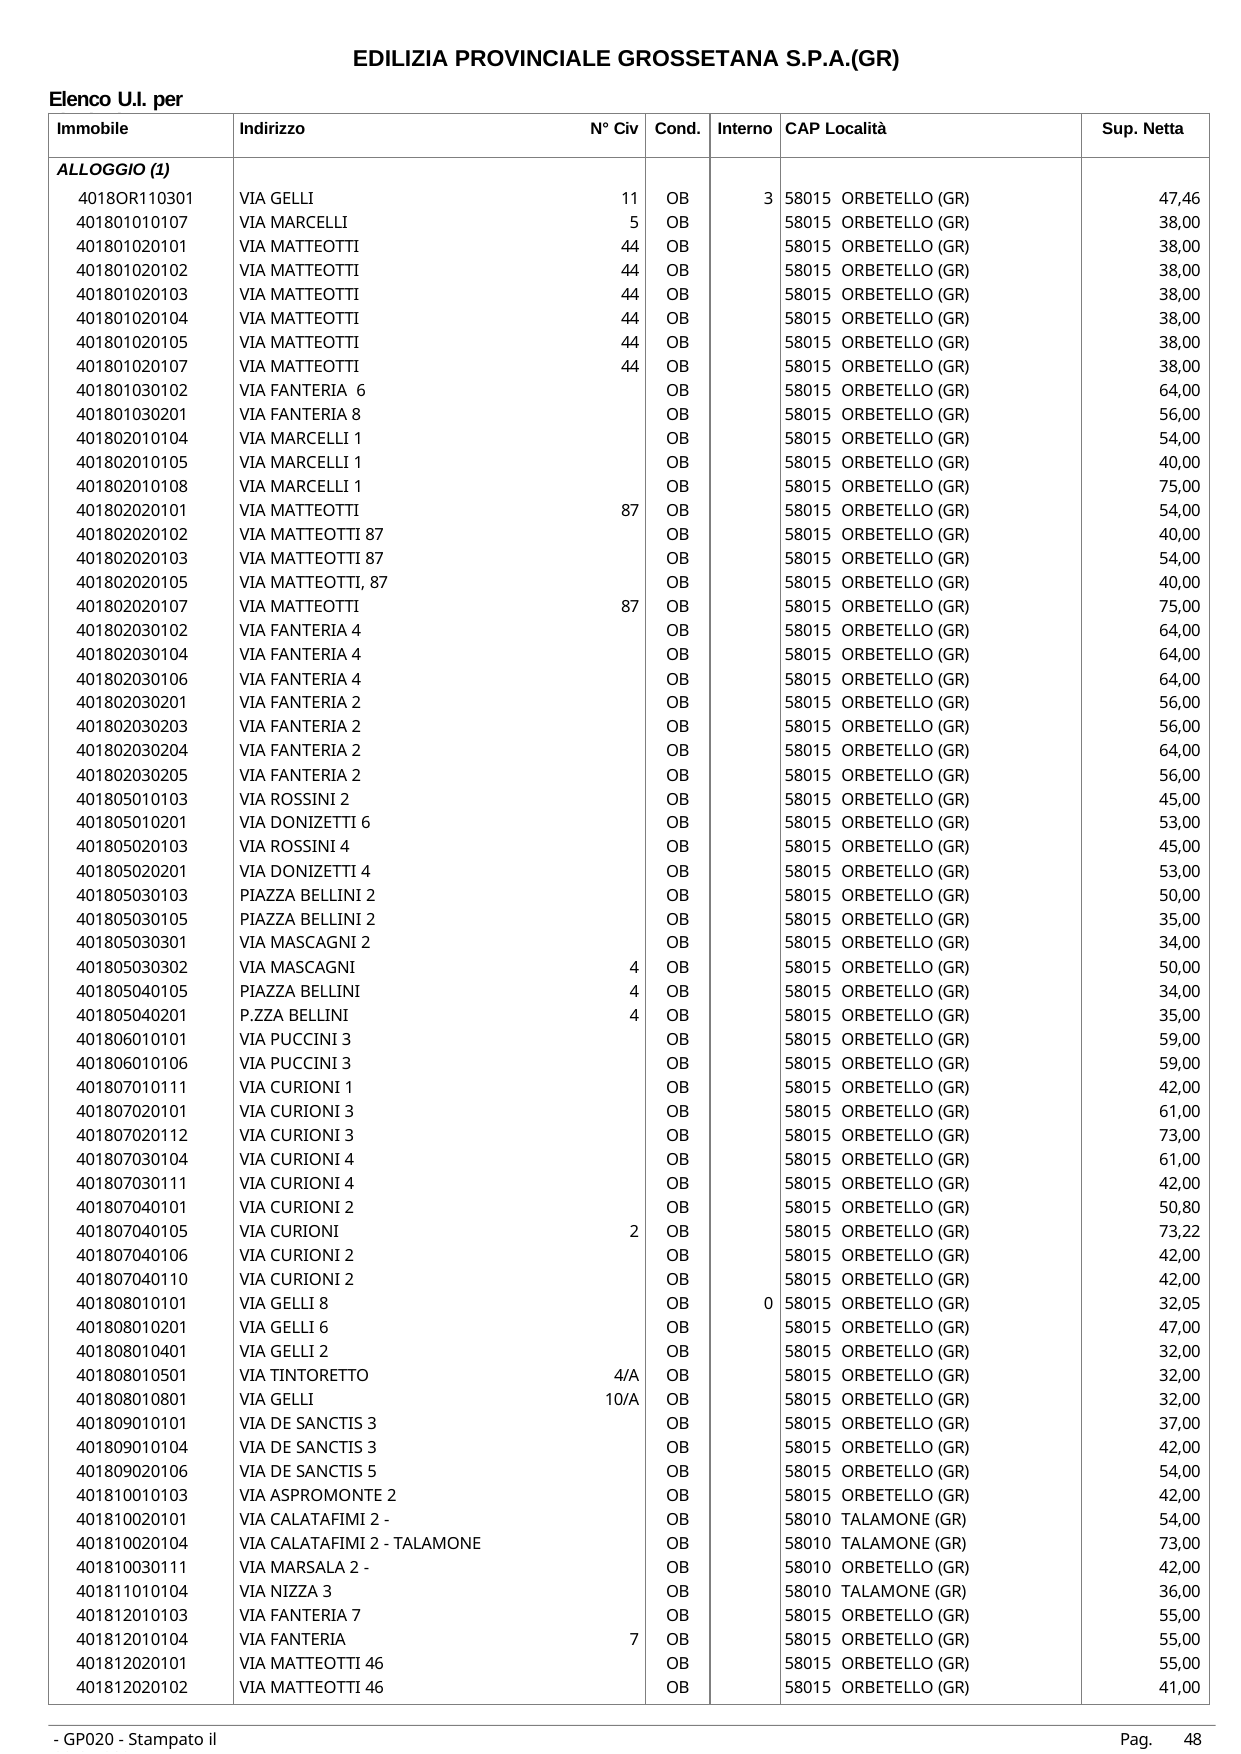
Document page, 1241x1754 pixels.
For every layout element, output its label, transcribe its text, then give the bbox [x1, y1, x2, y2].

table_cell [540, 1170, 645, 1194]
table_cell [711, 1266, 780, 1290]
table_cell [540, 426, 645, 450]
table_cell ORBETELLO (GR) [836, 1555, 1081, 1578]
table_cell 401802020103 [49, 546, 233, 570]
table_cell [540, 930, 645, 954]
table_cell 58015 [781, 1170, 836, 1194]
table_cell OB [646, 1314, 709, 1338]
table_cell OB [646, 450, 709, 474]
table_cell [711, 210, 780, 234]
table_cell [540, 618, 645, 642]
table_cell VIA FANTERIA 2 [234, 714, 539, 738]
table_cell 401807020101 [49, 1098, 233, 1122]
table_cell ORBETELLO (GR) [836, 1002, 1081, 1026]
table_cell [540, 882, 645, 906]
table_cell OB [646, 210, 709, 234]
table_cell [711, 282, 780, 306]
table_cell 58015 [781, 714, 836, 738]
table_cell [711, 1339, 780, 1362]
table_cell 32,00 [1082, 1339, 1209, 1362]
table_cell VIA DONIZETTI 6 [234, 810, 539, 834]
table_cell OB [646, 498, 709, 522]
table_cell 401807040106 [49, 1243, 233, 1266]
table_cell [711, 474, 780, 498]
table_cell 401811010104 [49, 1579, 233, 1602]
table_cell VIA PUCCINI 3 [234, 1050, 539, 1074]
table_cell [540, 1243, 645, 1266]
table_cell ORBETELLO (GR) [836, 738, 1081, 762]
table_cell VIA NIZZA 3 [234, 1579, 539, 1602]
table_cell [234, 158, 539, 184]
table_cell ORBETELLO (GR) [836, 1074, 1081, 1098]
table_cell VIA DONIZETTI 4 [234, 858, 539, 882]
table_cell 401809010104 [49, 1435, 233, 1458]
table_cell [711, 618, 780, 642]
table_cell 58015 [781, 618, 836, 642]
table_cell 58015 [781, 642, 836, 666]
table_cell [711, 834, 780, 858]
table_cell VIA MARCELLI 1 [234, 474, 539, 498]
table_cell 2 [540, 1218, 645, 1242]
table_cell [711, 1363, 780, 1386]
table_cell 55,00 [1082, 1627, 1209, 1651]
table_cell 58015 [781, 1627, 836, 1651]
table_cell TALAMONE (GR) [836, 1506, 1081, 1531]
table_cell 401805030301 [49, 930, 233, 954]
table_cell VIA DE SANCTIS 5 [234, 1459, 539, 1482]
table_cell VIA MATTEOTTI 46 [234, 1651, 539, 1674]
table_cell 401801010107 [49, 210, 233, 234]
table_cell 401806010106 [49, 1050, 233, 1074]
table_cell 58015 [781, 1651, 836, 1674]
table_cell 58015 [781, 954, 836, 978]
table_cell 401805040201 [49, 1002, 233, 1026]
table_cell VIA FANTERIA 6 [234, 378, 539, 402]
table_cell 401806010101 [49, 1026, 233, 1050]
table_cell 64,00 [1082, 666, 1209, 690]
table_cell OB [646, 1122, 709, 1146]
table_cell ORBETELLO (GR) [836, 1098, 1081, 1122]
table_cell 38,00 [1082, 306, 1209, 330]
table_cell [540, 1026, 645, 1050]
table_cell 42,00 [1082, 1435, 1209, 1458]
table_cell [540, 546, 645, 570]
table_cell ORBETELLO (GR) [836, 1651, 1081, 1674]
table_cell 401802020105 [49, 570, 233, 594]
table_cell ORBETELLO (GR) [836, 954, 1081, 978]
table_cell OB [646, 258, 709, 282]
table_cell ORBETELLO (GR) [836, 906, 1081, 930]
table_cell 401802030106 [49, 666, 233, 690]
table_cell 401809020106 [49, 1459, 233, 1482]
table_cell 58015 [781, 1386, 836, 1410]
table_cell [711, 1386, 780, 1410]
table_cell [711, 882, 780, 906]
table_cell 58015 [781, 330, 836, 354]
table_cell 58015 [781, 402, 836, 426]
table_cell 58015 [781, 738, 836, 762]
table_cell [540, 786, 645, 810]
table_cell OB [646, 234, 709, 258]
table_cell ORBETELLO (GR) [836, 1675, 1081, 1704]
table_cell ORBETELLO (GR) [836, 1627, 1081, 1651]
table_cell 401802030205 [49, 762, 233, 786]
table_cell OB [646, 882, 709, 906]
table_cell 73,00 [1082, 1531, 1209, 1554]
table_cell OB [646, 378, 709, 402]
table_cell 58015 [781, 234, 836, 258]
table_cell 5 [540, 210, 645, 234]
table_cell VIA MARCELLI 1 [234, 450, 539, 474]
table_cell PIAZZA BELLINI 2 [234, 882, 539, 906]
table_cell [711, 378, 780, 402]
table_cell OB [646, 184, 709, 210]
table_cell VIA MATTEOTTI, 87 [234, 570, 539, 594]
table_cell 58010 [781, 1506, 836, 1531]
table_cell [711, 954, 780, 978]
table_cell [711, 450, 780, 474]
table_cell 401802010108 [49, 474, 233, 498]
table_cell ORBETELLO (GR) [836, 498, 1081, 522]
table_cell OB [646, 1002, 709, 1026]
table_cell PIAZZA BELLINI 2 [234, 906, 539, 930]
table_cell 61,00 [1082, 1146, 1209, 1170]
table_cell 64,00 [1082, 738, 1209, 762]
table_cell [540, 474, 645, 498]
table_cell VIA CURIONI 4 [234, 1146, 539, 1170]
table_cell OB [646, 1194, 709, 1218]
table_cell VIA GELLI [234, 184, 539, 210]
table_cell 37,00 [1082, 1410, 1209, 1434]
table_cell 4/A [540, 1363, 645, 1386]
table_cell 45,00 [1082, 786, 1209, 810]
table_cell 38,00 [1082, 354, 1209, 378]
table_cell [711, 810, 780, 834]
table_cell OB [646, 474, 709, 498]
table_cell ORBETELLO (GR) [836, 810, 1081, 834]
table_cell 56,00 [1082, 762, 1209, 786]
table_cell [540, 522, 645, 546]
table_cell [540, 158, 645, 184]
table_cell ORBETELLO (GR) [836, 522, 1081, 546]
table_cell VIA FANTERIA 2 [234, 738, 539, 762]
table_cell ORBETELLO (GR) [836, 426, 1081, 450]
table_cell [711, 978, 780, 1002]
table_cell ORBETELLO (GR) [836, 450, 1081, 474]
table_cell VIA ASPROMONTE 2 [234, 1483, 539, 1506]
table_cell ORBETELLO (GR) [836, 1050, 1081, 1074]
table_cell [711, 546, 780, 570]
table_cell [540, 738, 645, 762]
table_cell OB [646, 930, 709, 954]
table_cell 58015 [781, 1410, 836, 1434]
table_cell 38,00 [1082, 330, 1209, 354]
table_cell ORBETELLO (GR) [836, 858, 1081, 882]
table_cell [540, 642, 645, 666]
table_cell 401807030104 [49, 1146, 233, 1170]
table_cell OB [646, 618, 709, 642]
table_cell ORBETELLO (GR) [836, 834, 1081, 858]
table_cell 64,00 [1082, 618, 1209, 642]
table_cell [540, 1146, 645, 1170]
table_cell OB [646, 1339, 709, 1362]
table_cell 54,00 [1082, 426, 1209, 450]
table_cell 38,00 [1082, 258, 1209, 282]
table_cell VIA GELLI 8 [234, 1290, 539, 1314]
table_cell [540, 1194, 645, 1218]
table_cell 401802020107 [49, 594, 233, 618]
table_cell 58015 [781, 594, 836, 618]
table_cell 401801020107 [49, 354, 233, 378]
table_cell OB [646, 1243, 709, 1266]
table_cell 401802030102 [49, 618, 233, 642]
table_cell 58015 [781, 834, 836, 858]
table_cell 75,00 [1082, 594, 1209, 618]
table_cell OB [646, 1050, 709, 1074]
table_cell 4 [540, 978, 645, 1002]
table_cell 401805030103 [49, 882, 233, 906]
table_cell [711, 1243, 780, 1266]
table_cell ORBETELLO (GR) [836, 1339, 1081, 1362]
table_cell 35,00 [1082, 1002, 1209, 1026]
table_cell ORBETELLO (GR) [836, 1603, 1081, 1627]
table_cell TALAMONE (GR) [836, 1579, 1081, 1602]
table_cell [540, 402, 645, 426]
table_cell OB [646, 1026, 709, 1050]
table_cell 401810020104 [49, 1531, 233, 1554]
table_cell TALAMONE (GR) [836, 1531, 1081, 1554]
table_cell 58015 [781, 1146, 836, 1170]
table_cell VIA CURIONI 2 [234, 1243, 539, 1266]
table_header CAP Località [781, 114, 1081, 157]
table_cell 58010 [781, 1531, 836, 1554]
table_cell 58015 [781, 258, 836, 282]
table_cell 32,00 [1082, 1386, 1209, 1410]
table_cell [540, 1410, 645, 1434]
table_cell [711, 1074, 780, 1098]
table_cell OB [646, 906, 709, 930]
table_cell [540, 1050, 645, 1074]
table_cell [711, 306, 780, 330]
table_cell [540, 1435, 645, 1458]
table_cell [540, 1290, 645, 1314]
table_cell [540, 1483, 645, 1506]
table_cell VIA FANTERIA 4 [234, 642, 539, 666]
table_cell ORBETELLO (GR) [836, 1314, 1081, 1338]
table_cell ORBETELLO (GR) [836, 1122, 1081, 1146]
table_cell 75,00 [1082, 474, 1209, 498]
table_cell [711, 714, 780, 738]
table_cell [711, 1410, 780, 1434]
table_cell VIA FANTERIA 2 [234, 690, 539, 714]
table_cell [711, 258, 780, 282]
table_cell 58015 [781, 1675, 836, 1704]
table_cell OB [646, 1531, 709, 1554]
table_cell 41,00 [1082, 1675, 1209, 1704]
table_cell OB [646, 1363, 709, 1386]
table_cell VIA ROSSINI 2 [234, 786, 539, 810]
table_cell VIA MATTEOTTI [234, 306, 539, 330]
table_cell 59,00 [1082, 1026, 1209, 1050]
table_cell 58015 [781, 1339, 836, 1362]
table_cell 50,00 [1082, 954, 1209, 978]
table_cell 4 [540, 1002, 645, 1026]
table_cell 47,00 [1082, 1314, 1209, 1338]
table_cell ORBETELLO (GR) [836, 690, 1081, 714]
table_cell VIA FANTERIA [234, 1627, 539, 1651]
table_cell 42,00 [1082, 1170, 1209, 1194]
table_cell 53,00 [1082, 858, 1209, 882]
table_cell [711, 930, 780, 954]
table_cell [711, 1603, 780, 1627]
table_cell 401812020102 [49, 1675, 233, 1704]
table_cell [711, 690, 780, 714]
table_header Indirizzo [234, 114, 539, 157]
table_cell 38,00 [1082, 234, 1209, 258]
table_cell 38,00 [1082, 282, 1209, 306]
table_cell 401801020105 [49, 330, 233, 354]
table_cell ORBETELLO (GR) [836, 594, 1081, 618]
table_cell [711, 1314, 780, 1338]
table_cell OB [646, 1218, 709, 1242]
table_cell VIA DE SANCTIS 3 [234, 1410, 539, 1434]
table_cell 401801020102 [49, 258, 233, 282]
table_cell 401812010104 [49, 1627, 233, 1651]
table_cell 401808010801 [49, 1386, 233, 1410]
table_cell 401805030105 [49, 906, 233, 930]
table_cell VIA MATTEOTTI [234, 354, 539, 378]
table_cell 401802030204 [49, 738, 233, 762]
table_header N° Civ [540, 114, 645, 157]
table_cell [711, 1627, 780, 1651]
table_cell [540, 1122, 645, 1146]
table_cell 42,00 [1082, 1483, 1209, 1506]
table_cell 58015 [781, 810, 836, 834]
table_cell 44 [540, 306, 645, 330]
table_cell VIA CURIONI 4 [234, 1170, 539, 1194]
table_cell VIA CURIONI 3 [234, 1122, 539, 1146]
table_cell 58015 [781, 1363, 836, 1386]
table_cell 11 [540, 184, 645, 210]
table_cell [711, 786, 780, 810]
table_cell 58015 [781, 1026, 836, 1050]
table_cell [540, 1098, 645, 1122]
table_cell OB [646, 1435, 709, 1458]
table_cell [836, 158, 1081, 184]
table_cell 54,00 [1082, 1506, 1209, 1531]
table_cell 58015 [781, 306, 836, 330]
table_cell 44 [540, 282, 645, 306]
table_cell 50,00 [1082, 882, 1209, 906]
table_cell 401802030203 [49, 714, 233, 738]
table_cell 44 [540, 330, 645, 354]
table_cell VIA MATTEOTTI [234, 330, 539, 354]
table_cell 45,00 [1082, 834, 1209, 858]
table_cell 58015 [781, 1218, 836, 1242]
table_cell ORBETELLO (GR) [836, 1194, 1081, 1218]
table_cell 64,00 [1082, 378, 1209, 402]
table_cell OB [646, 1170, 709, 1194]
table_cell 401807030111 [49, 1170, 233, 1194]
table_cell ORBETELLO (GR) [836, 642, 1081, 666]
table_cell PIAZZA BELLINI [234, 978, 539, 1002]
table_cell 401810020101 [49, 1506, 233, 1531]
table_cell [540, 906, 645, 930]
table_cell [711, 1675, 780, 1704]
table_cell [540, 858, 645, 882]
table_header Cond. [646, 114, 709, 157]
table_cell [711, 1483, 780, 1506]
table_cell ORBETELLO (GR) [836, 1146, 1081, 1170]
table_cell 44 [540, 234, 645, 258]
table_cell 401805020103 [49, 834, 233, 858]
table_cell 401812020101 [49, 1651, 233, 1674]
table_cell [711, 354, 780, 378]
table_cell 54,00 [1082, 498, 1209, 522]
table_cell OB [646, 522, 709, 546]
table_cell 87 [540, 498, 645, 522]
table_cell [781, 158, 836, 184]
table_cell 58015 [781, 210, 836, 234]
table_cell 61,00 [1082, 1098, 1209, 1122]
table_cell 401805010103 [49, 786, 233, 810]
table_cell ORBETELLO (GR) [836, 258, 1081, 282]
table_cell 401801030102 [49, 378, 233, 402]
table_cell 58015 [781, 1314, 836, 1338]
table_cell 401812010103 [49, 1603, 233, 1627]
table_cell ORBETELLO (GR) [836, 666, 1081, 690]
table_cell VIA GELLI [234, 1386, 539, 1410]
table_cell 35,00 [1082, 906, 1209, 930]
table_cell VIA ROSSINI 4 [234, 834, 539, 858]
table_cell ORBETELLO (GR) [836, 1266, 1081, 1290]
table_cell [540, 1074, 645, 1098]
table_cell VIA MATTEOTTI 87 [234, 522, 539, 546]
table_cell OB [646, 1506, 709, 1531]
table_cell [540, 1579, 645, 1602]
table_cell [711, 402, 780, 426]
table_cell [711, 858, 780, 882]
table_cell 401802020102 [49, 522, 233, 546]
table_cell [711, 666, 780, 690]
table_cell 401808010201 [49, 1314, 233, 1338]
table_cell 58015 [781, 450, 836, 474]
table_cell 58015 [781, 522, 836, 546]
table_cell ORBETELLO (GR) [836, 786, 1081, 810]
table_cell [540, 1266, 645, 1290]
table_cell 58015 [781, 690, 836, 714]
table_cell 58015 [781, 1074, 836, 1098]
table_cell OB [646, 354, 709, 378]
table_cell VIA MATTEOTTI [234, 282, 539, 306]
table_cell 73,22 [1082, 1218, 1209, 1242]
table_cell [1082, 158, 1209, 184]
table_cell ORBETELLO (GR) [836, 1386, 1081, 1410]
table_cell [711, 158, 780, 184]
table_cell VIA FANTERIA 7 [234, 1603, 539, 1627]
table_cell OB [646, 570, 709, 594]
table_cell 47,46 [1082, 184, 1209, 210]
table_cell OB [646, 402, 709, 426]
table_cell 58015 [781, 1050, 836, 1074]
table_cell VIA FANTERIA 8 [234, 402, 539, 426]
table_cell 4 [540, 954, 645, 978]
table_cell ORBETELLO (GR) [836, 570, 1081, 594]
table_cell 4018OR110301 [49, 184, 233, 210]
table_cell 64,00 [1082, 642, 1209, 666]
table_cell [711, 1194, 780, 1218]
table_cell VIA CURIONI 1 [234, 1074, 539, 1098]
table_cell 58015 [781, 546, 836, 570]
table_header Interno [711, 114, 780, 157]
table_cell 42,00 [1082, 1266, 1209, 1290]
table_cell [711, 1506, 780, 1531]
table_cell 401808010401 [49, 1339, 233, 1362]
table_cell [540, 810, 645, 834]
table_cell OB [646, 594, 709, 618]
table_cell P.ZZA BELLINI [234, 1002, 539, 1026]
table_cell 401802010104 [49, 426, 233, 450]
table_cell VIA MARSALA 2 - [234, 1555, 539, 1578]
table_cell ORBETELLO (GR) [836, 546, 1081, 570]
table_cell ORBETELLO (GR) [836, 1170, 1081, 1194]
table_cell VIA MASCAGNI 2 [234, 930, 539, 954]
table_cell [711, 738, 780, 762]
table_cell VIA MARCELLI [234, 210, 539, 234]
table_cell ORBETELLO (GR) [836, 1218, 1081, 1242]
table_cell [711, 906, 780, 930]
table_cell ORBETELLO (GR) [836, 618, 1081, 642]
table_cell [711, 1579, 780, 1602]
table_cell 0 [711, 1290, 780, 1314]
table_cell [711, 594, 780, 618]
table_cell [540, 570, 645, 594]
table_cell ORBETELLO (GR) [836, 930, 1081, 954]
table_cell 38,00 [1082, 210, 1209, 234]
table_cell 55,00 [1082, 1603, 1209, 1627]
table_cell OB [646, 1579, 709, 1602]
table_cell 58015 [781, 282, 836, 306]
table_cell 58015 [781, 474, 836, 498]
table_cell OB [646, 1555, 709, 1578]
table_cell OB [646, 1459, 709, 1482]
table_cell [540, 1531, 645, 1554]
table_cell OB [646, 330, 709, 354]
table_cell VIA TINTORETTO [234, 1363, 539, 1386]
table_cell 44 [540, 354, 645, 378]
table_cell 401808010501 [49, 1363, 233, 1386]
table_cell ORBETELLO (GR) [836, 282, 1081, 306]
table_cell ALLOGGIO (1) [49, 158, 233, 184]
table_cell 32,00 [1082, 1363, 1209, 1386]
table_cell OB [646, 1627, 709, 1651]
table_cell [711, 1050, 780, 1074]
table_cell OB [646, 1675, 709, 1704]
table_cell [711, 762, 780, 786]
table_cell [540, 1314, 645, 1338]
table_cell 7 [540, 1627, 645, 1651]
table_cell 58015 [781, 1483, 836, 1506]
table_cell 56,00 [1082, 714, 1209, 738]
table_header Immobile [49, 114, 233, 157]
table_cell 401802030201 [49, 690, 233, 714]
table_cell [540, 1506, 645, 1531]
table_cell [711, 426, 780, 450]
table_cell VIA MATTEOTTI [234, 258, 539, 282]
table_cell 42,00 [1082, 1074, 1209, 1098]
table_cell 58015 [781, 1290, 836, 1314]
table_cell [711, 498, 780, 522]
table_cell 401805020201 [49, 858, 233, 882]
table_cell VIA DE SANCTIS 3 [234, 1435, 539, 1458]
table_cell 58015 [781, 498, 836, 522]
table_cell [711, 1459, 780, 1482]
table_cell 58015 [781, 1603, 836, 1627]
table_cell 401802010105 [49, 450, 233, 474]
table_cell OB [646, 1651, 709, 1674]
table_cell 401807040101 [49, 1194, 233, 1218]
table_cell 34,00 [1082, 930, 1209, 954]
table_cell 58015 [781, 1098, 836, 1122]
table_cell 401807020112 [49, 1122, 233, 1146]
table_cell OB [646, 762, 709, 786]
table_cell 58015 [781, 1122, 836, 1146]
table_cell [540, 450, 645, 474]
table_cell VIA CURIONI 2 [234, 1194, 539, 1218]
table_cell OB [646, 714, 709, 738]
table_cell OB [646, 1146, 709, 1170]
table_cell [711, 1218, 780, 1242]
table_cell [711, 570, 780, 594]
table_cell 44 [540, 258, 645, 282]
table_cell 58015 [781, 666, 836, 690]
table_cell [540, 714, 645, 738]
table_cell 401809010101 [49, 1410, 233, 1434]
table_cell OB [646, 1074, 709, 1098]
table_cell 58015 [781, 354, 836, 378]
table_cell OB [646, 426, 709, 450]
table_cell 36,00 [1082, 1579, 1209, 1602]
table_cell OB [646, 642, 709, 666]
table_cell [711, 1555, 780, 1578]
table_cell [711, 330, 780, 354]
table_cell 58015 [781, 1435, 836, 1458]
table_cell OB [646, 810, 709, 834]
table_cell 59,00 [1082, 1050, 1209, 1074]
table_cell 55,00 [1082, 1651, 1209, 1674]
table_cell [540, 690, 645, 714]
table_cell VIA GELLI 6 [234, 1314, 539, 1338]
table_cell VIA CALATAFIMI 2 - [234, 1506, 539, 1531]
table_cell 58015 [781, 762, 836, 786]
table_cell 10/A [540, 1386, 645, 1410]
table_cell [711, 1170, 780, 1194]
table_cell VIA MATTEOTTI 46 [234, 1675, 539, 1704]
table_cell ORBETELLO (GR) [836, 330, 1081, 354]
table_cell 58015 [781, 786, 836, 810]
table_cell OB [646, 1098, 709, 1122]
table_cell [540, 762, 645, 786]
table_cell 401805010201 [49, 810, 233, 834]
table_cell [711, 642, 780, 666]
table_cell ORBETELLO (GR) [836, 1363, 1081, 1386]
table_cell VIA PUCCINI 3 [234, 1026, 539, 1050]
table_cell 401810030111 [49, 1555, 233, 1578]
table_cell 401801020101 [49, 234, 233, 258]
table_cell ORBETELLO (GR) [836, 1026, 1081, 1050]
table_cell 58015 [781, 1266, 836, 1290]
table_cell [711, 1098, 780, 1122]
table_cell [540, 666, 645, 690]
table_cell 58015 [781, 426, 836, 450]
table_cell 56,00 [1082, 402, 1209, 426]
table_cell 40,00 [1082, 570, 1209, 594]
table_cell VIA MATTEOTTI [234, 234, 539, 258]
table_cell ORBETELLO (GR) [836, 378, 1081, 402]
table_cell 58015 [781, 184, 836, 210]
table_cell 73,00 [1082, 1122, 1209, 1146]
table_cell 56,00 [1082, 690, 1209, 714]
table_cell ORBETELLO (GR) [836, 234, 1081, 258]
table_cell OB [646, 1410, 709, 1434]
table_cell ORBETELLO (GR) [836, 762, 1081, 786]
table_cell 42,00 [1082, 1555, 1209, 1578]
table_cell OB [646, 1603, 709, 1627]
table_cell [540, 834, 645, 858]
table_cell 401805040105 [49, 978, 233, 1002]
table_cell VIA MARCELLI 1 [234, 426, 539, 450]
table_cell 401801020104 [49, 306, 233, 330]
table_cell 34,00 [1082, 978, 1209, 1002]
table_cell ORBETELLO (GR) [836, 402, 1081, 426]
table_cell 3 [711, 184, 780, 210]
table_cell OB [646, 858, 709, 882]
table_cell 58015 [781, 378, 836, 402]
table_cell [711, 1435, 780, 1458]
table_cell 58015 [781, 930, 836, 954]
table_cell OB [646, 282, 709, 306]
table_cell VIA FANTERIA 2 [234, 762, 539, 786]
table_cell OB [646, 786, 709, 810]
table_header Sup. Netta [1082, 114, 1209, 157]
table_cell 32,05 [1082, 1290, 1209, 1314]
table_cell [540, 1555, 645, 1578]
table_cell 54,00 [1082, 1459, 1209, 1482]
table_cell VIA MATTEOTTI [234, 594, 539, 618]
table_cell [540, 1459, 645, 1482]
table_cell 401810010103 [49, 1483, 233, 1506]
table_cell OB [646, 954, 709, 978]
table_cell VIA CURIONI 2 [234, 1266, 539, 1290]
table_cell ORBETELLO (GR) [836, 1243, 1081, 1266]
table_cell 58015 [781, 882, 836, 906]
table_cell [540, 1651, 645, 1674]
table_cell 40,00 [1082, 450, 1209, 474]
table_cell 58010 [781, 1579, 836, 1602]
table_cell 50,80 [1082, 1194, 1209, 1218]
table_cell 58015 [781, 1459, 836, 1482]
table_cell ORBETELLO (GR) [836, 184, 1081, 210]
table_cell VIA CURIONI [234, 1218, 539, 1242]
table_cell 42,00 [1082, 1243, 1209, 1266]
table_cell ORBETELLO (GR) [836, 210, 1081, 234]
table_cell 58015 [781, 906, 836, 930]
table_cell 54,00 [1082, 546, 1209, 570]
table_cell OB [646, 1386, 709, 1410]
table_cell OB [646, 834, 709, 858]
table_cell OB [646, 978, 709, 1002]
table_cell VIA CALATAFIMI 2 - TALAMONE [234, 1531, 539, 1554]
table_cell [540, 1603, 645, 1627]
table_cell OB [646, 1266, 709, 1290]
table_cell ORBETELLO (GR) [836, 1435, 1081, 1458]
table_cell [540, 378, 645, 402]
table_cell VIA MATTEOTTI [234, 498, 539, 522]
table_cell 58015 [781, 1002, 836, 1026]
table_cell [540, 1675, 645, 1704]
table_cell OB [646, 1290, 709, 1314]
table_cell 87 [540, 594, 645, 618]
table_cell OB [646, 738, 709, 762]
table_cell ORBETELLO (GR) [836, 978, 1081, 1002]
table_cell [540, 1339, 645, 1362]
table_cell VIA FANTERIA 4 [234, 618, 539, 642]
table_cell OB [646, 666, 709, 690]
table_cell ORBETELLO (GR) [836, 1459, 1081, 1482]
table_cell [711, 1026, 780, 1050]
table_cell 401802030104 [49, 642, 233, 666]
table_cell 401807040110 [49, 1266, 233, 1290]
table_cell ORBETELLO (GR) [836, 882, 1081, 906]
table_cell 58015 [781, 858, 836, 882]
table_cell VIA FANTERIA 4 [234, 666, 539, 690]
table_cell 401801020103 [49, 282, 233, 306]
table_cell [711, 1122, 780, 1146]
table_cell ORBETELLO (GR) [836, 1410, 1081, 1434]
table_cell [711, 1146, 780, 1170]
table_cell [711, 522, 780, 546]
table_cell 401801030201 [49, 402, 233, 426]
table_cell 401807040105 [49, 1218, 233, 1242]
table_cell OB [646, 546, 709, 570]
table_cell 58015 [781, 1194, 836, 1218]
table_cell 58015 [781, 978, 836, 1002]
table_cell OB [646, 306, 709, 330]
table_cell 401802020101 [49, 498, 233, 522]
table_cell [646, 158, 709, 184]
table_cell ORBETELLO (GR) [836, 714, 1081, 738]
table_cell ORBETELLO (GR) [836, 1483, 1081, 1506]
table_cell ORBETELLO (GR) [836, 1290, 1081, 1314]
table_cell 53,00 [1082, 810, 1209, 834]
table_cell VIA GELLI 2 [234, 1339, 539, 1362]
table_cell 401808010101 [49, 1290, 233, 1314]
table_cell VIA CURIONI 3 [234, 1098, 539, 1122]
table_cell OB [646, 690, 709, 714]
table_cell [711, 234, 780, 258]
table_cell 401807010111 [49, 1074, 233, 1098]
table_cell ORBETELLO (GR) [836, 354, 1081, 378]
table_cell OB [646, 1483, 709, 1506]
table_cell 40,00 [1082, 522, 1209, 546]
table_cell VIA MATTEOTTI 87 [234, 546, 539, 570]
table_cell [711, 1002, 780, 1026]
table_cell ORBETELLO (GR) [836, 474, 1081, 498]
table_cell ORBETELLO (GR) [836, 306, 1081, 330]
table_cell [711, 1651, 780, 1674]
table_cell 401805030302 [49, 954, 233, 978]
table_cell 58010 [781, 1555, 836, 1578]
table_cell VIA MASCAGNI [234, 954, 539, 978]
table_cell 58015 [781, 570, 836, 594]
table_cell 58015 [781, 1243, 836, 1266]
table_cell [711, 1531, 780, 1554]
